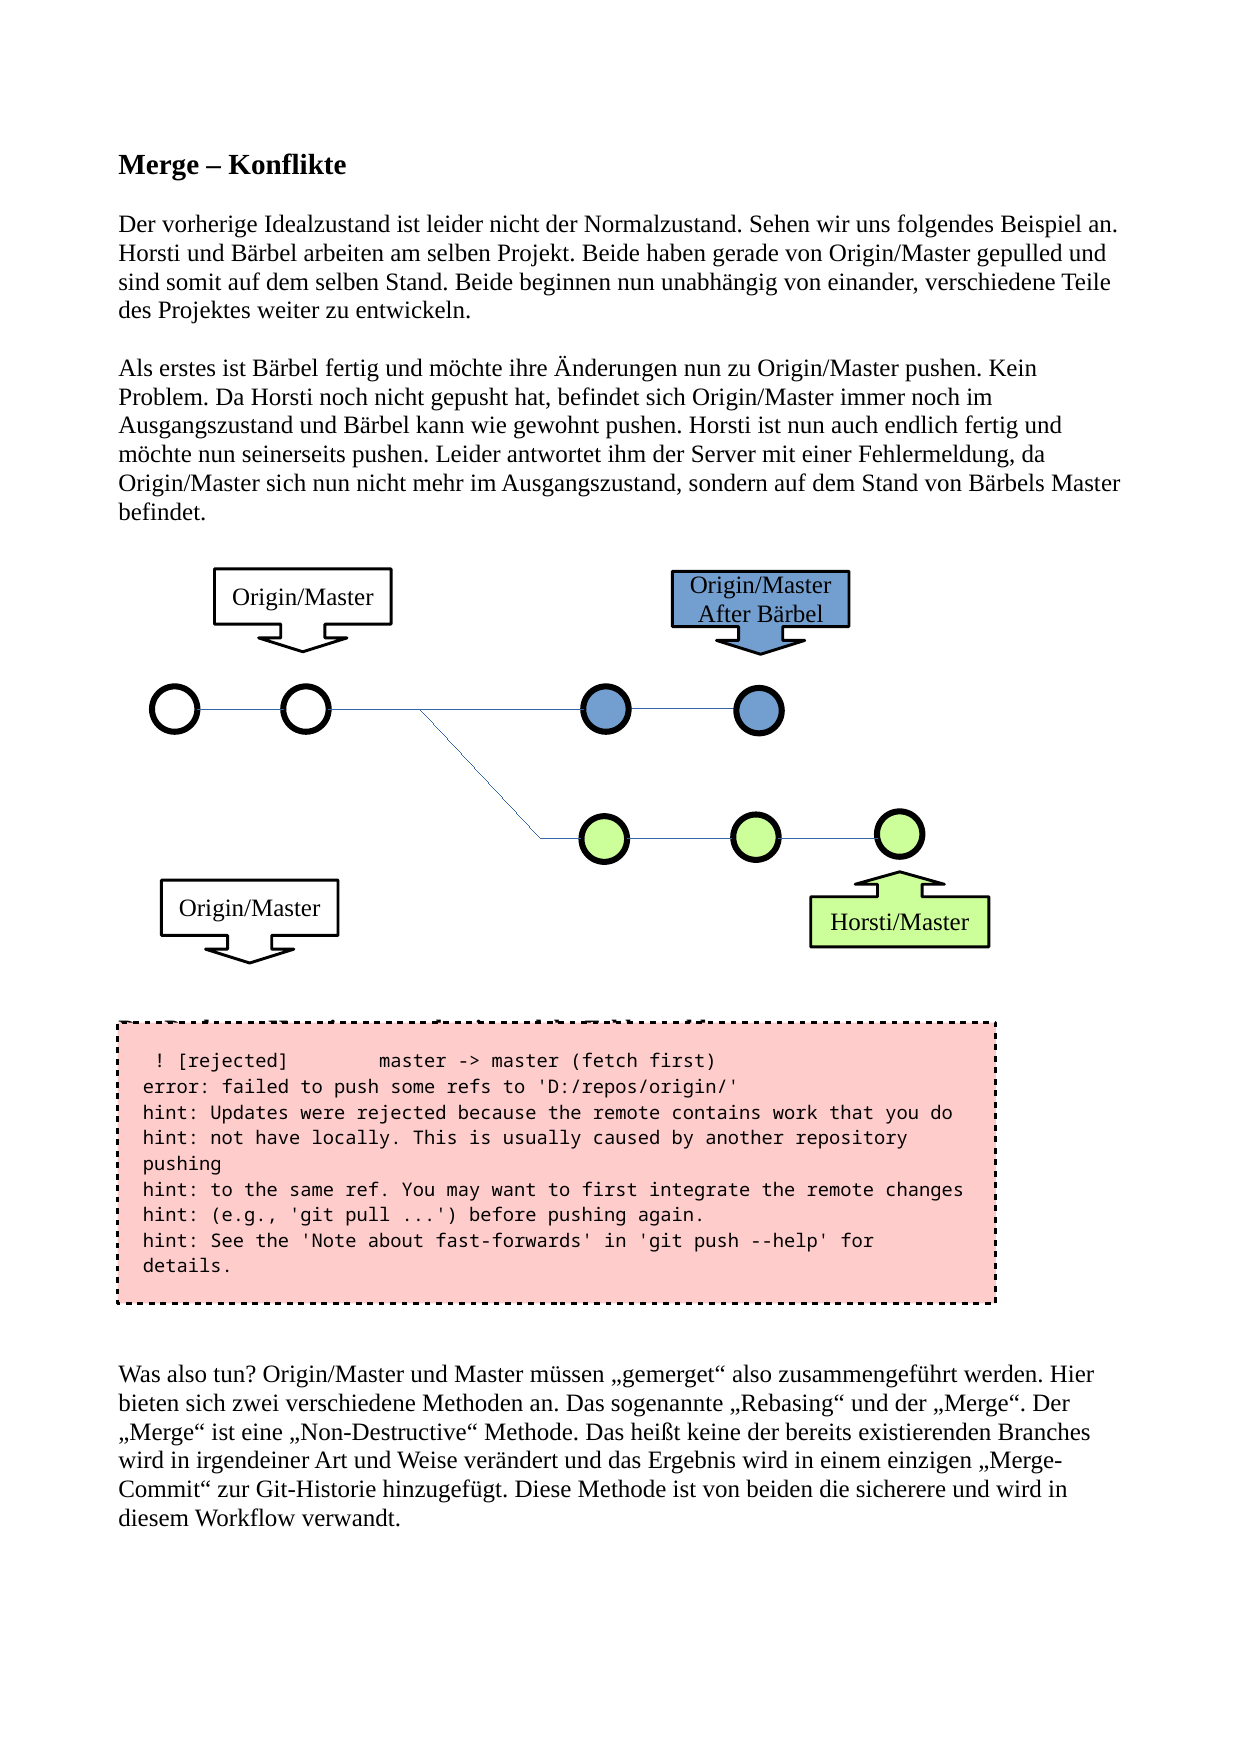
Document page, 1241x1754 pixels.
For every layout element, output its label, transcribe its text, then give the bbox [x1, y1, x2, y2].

text Was also tun? Origin/Master und Master müssen „gemerget“ also zusammengeführt werden. Hier bieten sich zwei verschiedene Methoden an. Das sogenannte „Rebasing“ und der „Merge“. Der „Merge“ ist eine „Non-Destructive“ Methode. Das heißt keine der bereits existierenden Branches wird in irgendeiner Art und Weise verändert und das Ergebnis wird in einem einzigen „Merge-Commit“ zur Git-Historie hinzugefügt. Diese Methode ist von beiden die sicherere und wird in diesem Workflow verwandt. [118, 1359, 1122, 1532]
text Der Push von Horsti verursacht eine solche Fehlermeldung: [118, 1014, 1122, 1043]
text Merge – Konflikte [118, 147, 1122, 180]
text Der vorherige Idealzustand ist leider nicht der Normalzustand. Sehen wir uns folgendes Beispiel an. Horsti und Bärbel arbeiten am selben Projekt. Beide haben gerade von Origin/Master gepulled und sind somit auf dem selben Stand. Beide beginnen nun unabhängig von einander, verschiedene Teile des Projektes weiter zu entwickeln. [118, 209, 1122, 324]
text Als erstes ist Bärbel fertig und möchte ihre Änderungen nun zu Origin/Master pushen. Kein Problem. Da Horsti noch nicht gepusht hat, befindet sich Origin/Master immer noch im Ausgangszustand und Bärbel kann wie gewohnt pushen. Horsti ist nun auch endlich fertig und möchte nun seinerseits pushen. Leider antwortet ihm der Server mit einer Fehlermeldung, da Origin/Master sich nun nicht mehr im Ausgangszustand, sondern auf dem Stand von Bärbels Master befindet. [118, 353, 1122, 525]
